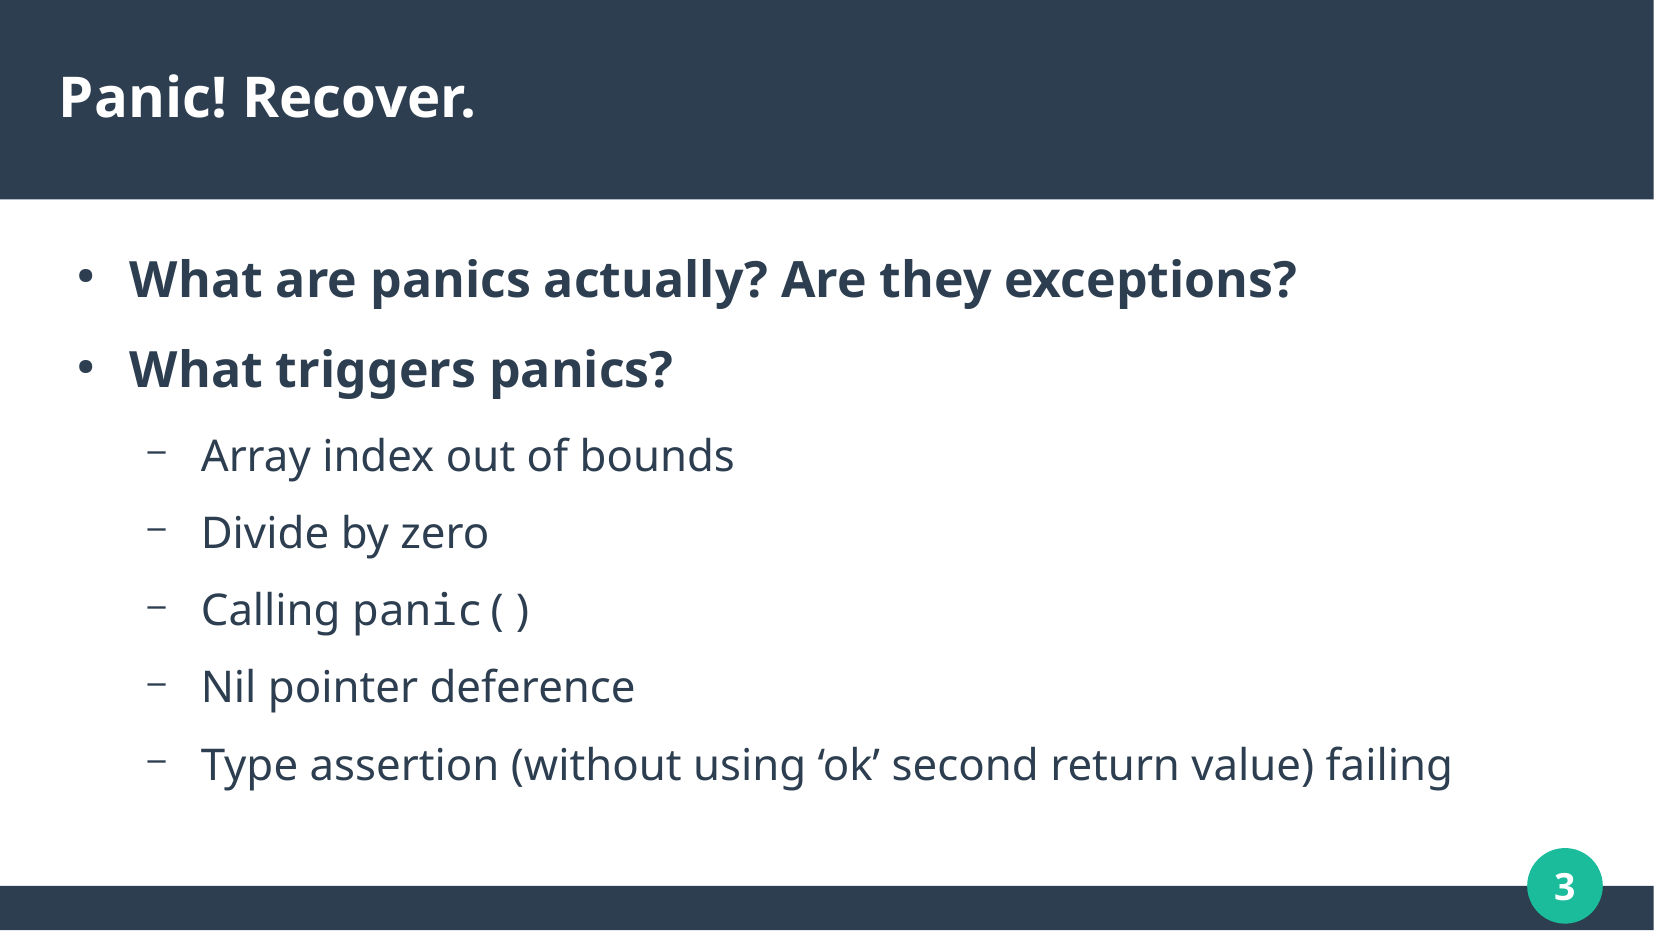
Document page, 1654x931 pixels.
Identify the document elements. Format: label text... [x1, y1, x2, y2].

list What are panics actually? Are they exceptions? What triggers panics? Array index out of bounds Divide by zero Calling panic() Nil pointer deference Type assertion (without using ‘ok’ second return value) failing [59, 243, 1595, 864]
title Panic! Recover. [59, 37, 1595, 156]
